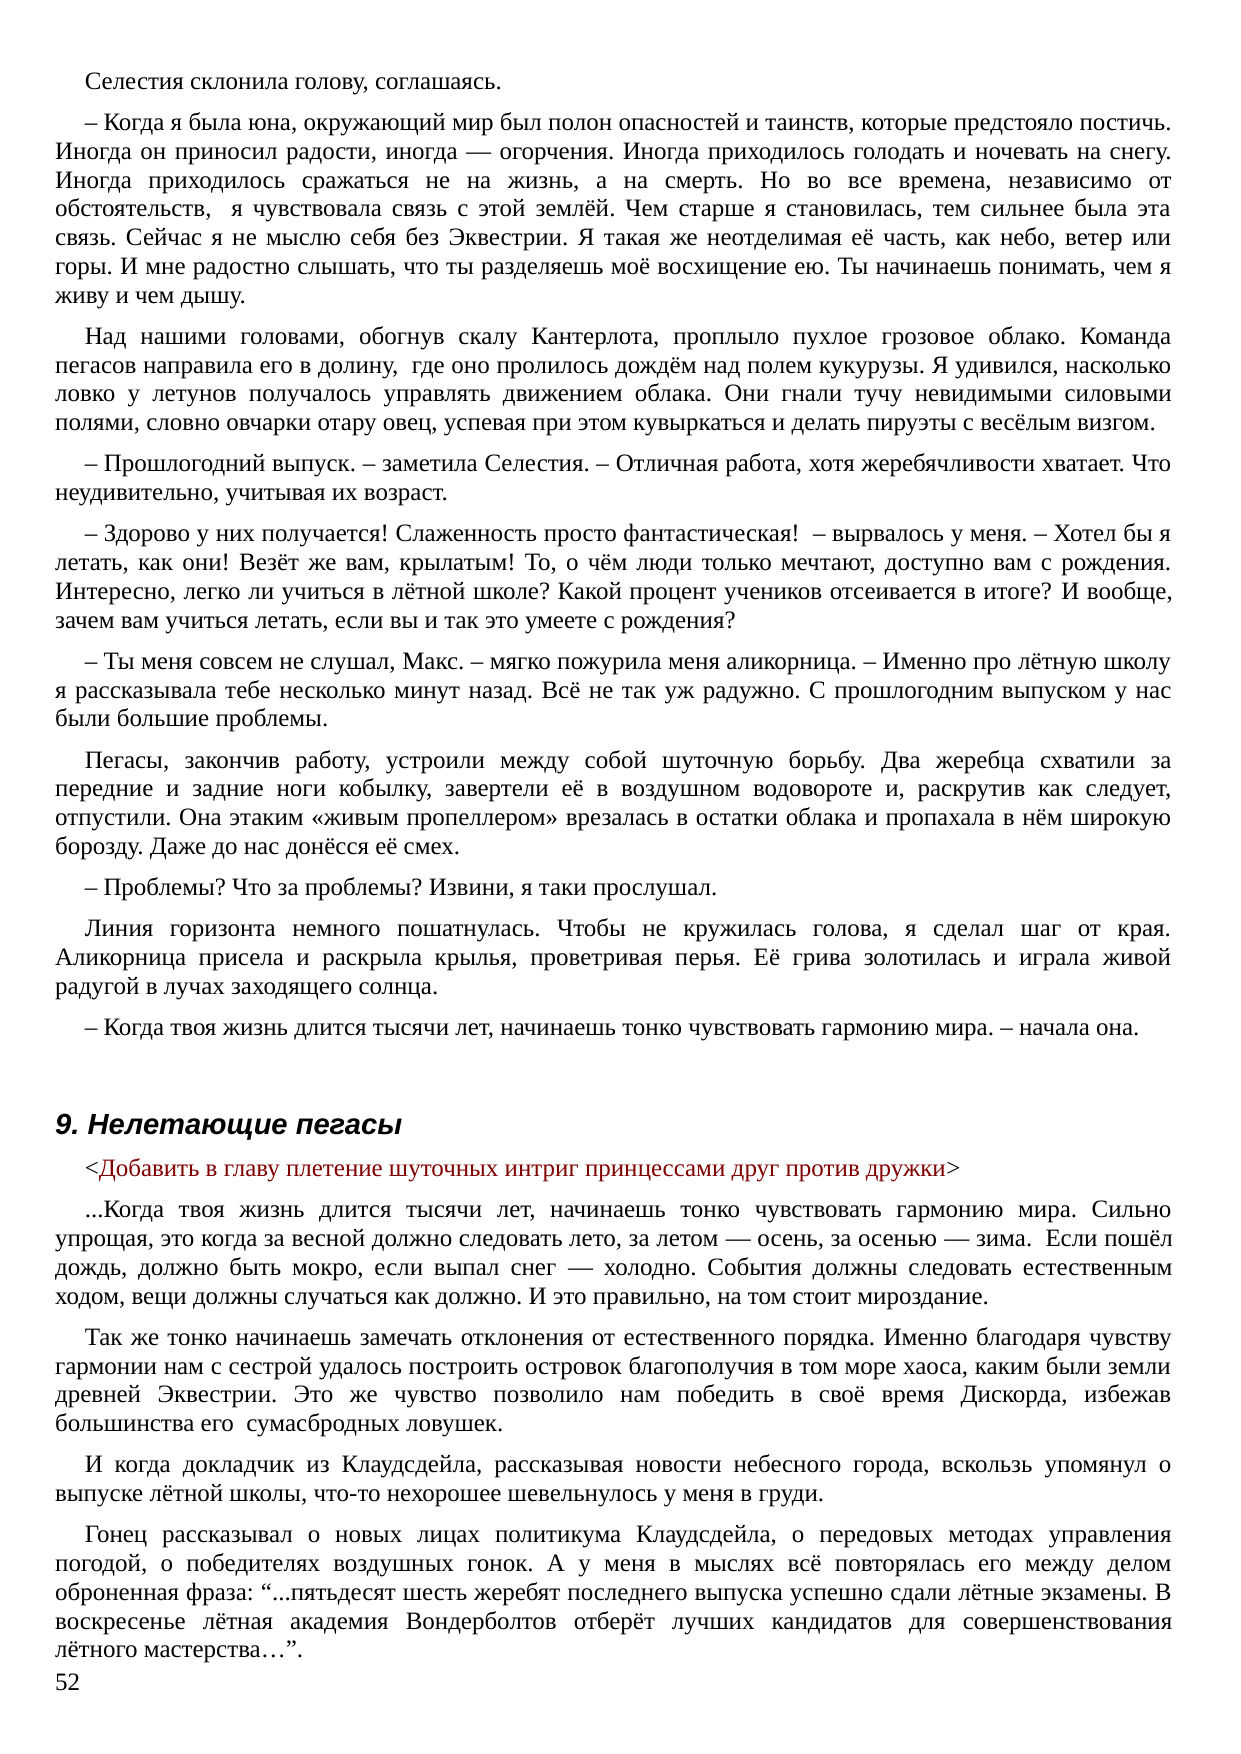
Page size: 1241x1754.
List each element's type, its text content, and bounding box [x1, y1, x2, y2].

text – Когда я была юна, окружающий мир был полон опасностей и таинств, которые предстояло постичь. Иногда он приносил радости, иногда — огорчения. Иногда приходилось голодать и ночевать на снегу. Иногда приходилось сражаться не на жизнь, а на смерть. Но во все времена, независимо от обстоятельств, я чувствовала связь с этой землёй. Чем старше я становилась, тем сильнее была эта связь. Сейчас я не мыслю себя без Эквестрии. Я такая же неотделимая её часть, как небо, ветер или горы. И мне радостно слышать, что ты разделяешь моё восхищение ею. Ты начинаешь понимать, чем я живу и чем дышу. [55, 107, 1173, 308]
text – Прошлогодний выпуск. – заметила Селестия. – Отличная работа, хотя жеребячливости хватает. Что неудивительно, учитывая их возраст. [55, 448, 1173, 506]
text И когда докладчик из Клаудсдейла, рассказывая новости небесного города, вскользь упомянул о выпуске лётной школы, что-то нехорошее шевельнулось у меня в груди. [55, 1449, 1173, 1507]
text ...Когда твоя жизнь длится тысячи лет, начинаешь тонко чувствовать гармонию мира. Сильно упрощая, это когда за весной должно следовать лето, за летом — осень, за осенью — зима. Если пошёл дождь, должно быть мокро, если выпал снег — холодно. События должны следовать естественным ходом, вещи должны случаться как должно. И это правильно, на том стоит мироздание. [55, 1194, 1173, 1309]
text – Когда твоя жизнь длится тысячи лет, начинаешь тонко чувствовать гармонию мира. – начала она. [55, 1012, 1173, 1041]
text Над нашими головами, обогнув скалу Кантерлота, проплыло пухлое грозовое облако. Команда пегасов направила его в долину, где оно пролилось дождём над полем кукурузы. Я удивился, насколько ловко у летунов получалось управлять движением облака. Они гнали тучу невидимыми силовыми полями, словно овчарки отару овец, успевая при этом кувыркаться и делать пируэты с весёлым визгом. [55, 321, 1173, 436]
text – Проблемы? Что за проблемы? Извини, я таки прослушал. [55, 872, 1173, 901]
text Гонец рассказывал о новых лицах политикума Клаудсдейла, о передовых методах управления погодой, о победителях воздушных гонок. А у меня в мыслях всё повторялась его между делом оброненная фраза: “...пятьдесят шесть жеребят последнего выпуска успешно сдали лётные экзамены. В воскресенье лётная академия Вондерболтов отберёт лучших кандидатов для совершенствования лётного мастерства…”. [55, 1519, 1173, 1663]
text – Здорово у них получается! Слаженность просто фантастическая! – вырвалось у меня. – Хотел бы я летать, как они! Везёт же вам, крылатым! То, о чём люди только мечтают, доступно вам с рождения. Интересно, легко ли учиться в лётной школе? Какой процент учеников отсеивается в итоге? И вообще, зачем вам учиться летать, если вы и так это умеете с рождения? [55, 518, 1173, 633]
text – Ты меня совсем не слушал, Макс. – мягко пожурила меня аликорница. – Именно про лётную школу я рассказывала тебе несколько минут назад. Всё не так уж радужно. С прошлогодним выпуском у нас были большие проблемы. [55, 646, 1173, 732]
text Селестия склонила голову, соглашаясь. [55, 66, 1173, 95]
text Линия горизонта немного пошатнулась. Чтобы не кружилась голова, я сделал шаг от края. Аликорница присела и раскрыла крылья, проветривая перья. Её грива золотилась и играла живой радугой в лучах заходящего солнца. [55, 913, 1173, 1000]
text Так же тонко начинаешь замечать отклонения от естественного порядка. Именно благодаря чувству гармонии нам с сестрой удалось построить островок благополучия в том море хаоса, каким были земли древней Эквестрии. Это же чувство позволило нам победить в своё время Дискорда, избежав большинства его сумасбродных ловушек. [55, 1322, 1173, 1437]
text Пегасы, закончив работу, устроили между собой шуточную борьбу. Два жеребца схватили за передние и задние ноги кобылку, завертели её в воздушном водовороте и, раскрутив как следует, отпустили. Она этаким «живым пропеллером» врезалась в остатки облака и пропахала в нём широкую борозду. Даже до нас донёсся её смех. [55, 745, 1173, 860]
text <Добавить в главу плетение шуточных интриг принцессами друг против дружки> [55, 1153, 1173, 1182]
subtitle 9. Нелетающие пегасы [55, 1107, 1173, 1141]
